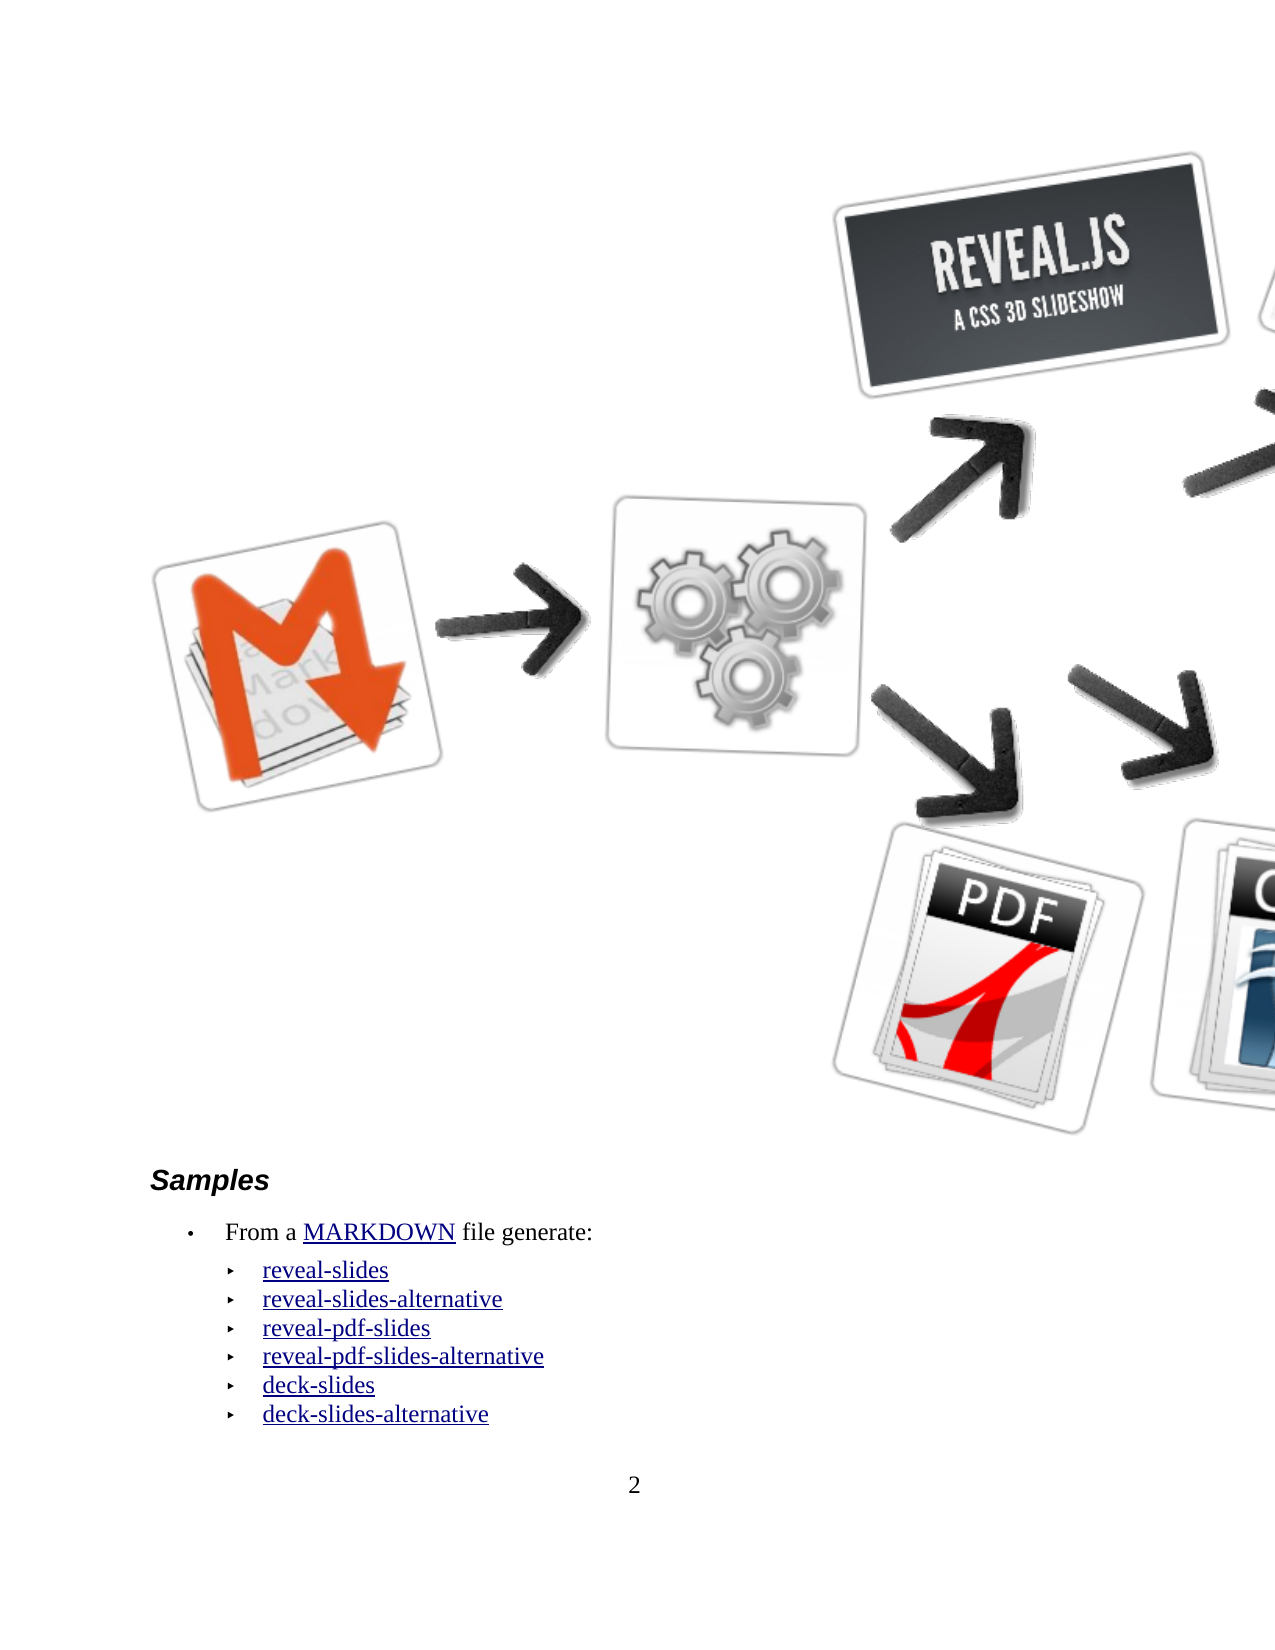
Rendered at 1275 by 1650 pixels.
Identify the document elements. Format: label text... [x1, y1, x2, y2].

list deck-slides-alternative [225, 1399, 1125, 1428]
list reveal-pdf-slides [225, 1313, 1125, 1341]
list From a MARKDOWN file generate: [187, 1217, 1125, 1246]
list deck-slides [225, 1370, 1125, 1399]
list reveal-pdf-slides-alternative [225, 1341, 1125, 1370]
picture [150, 150, 1275, 1138]
list reveal-slides-alternative [225, 1284, 1125, 1313]
subtitle Samples [150, 1162, 1125, 1196]
list reveal-slides [225, 1255, 1125, 1284]
